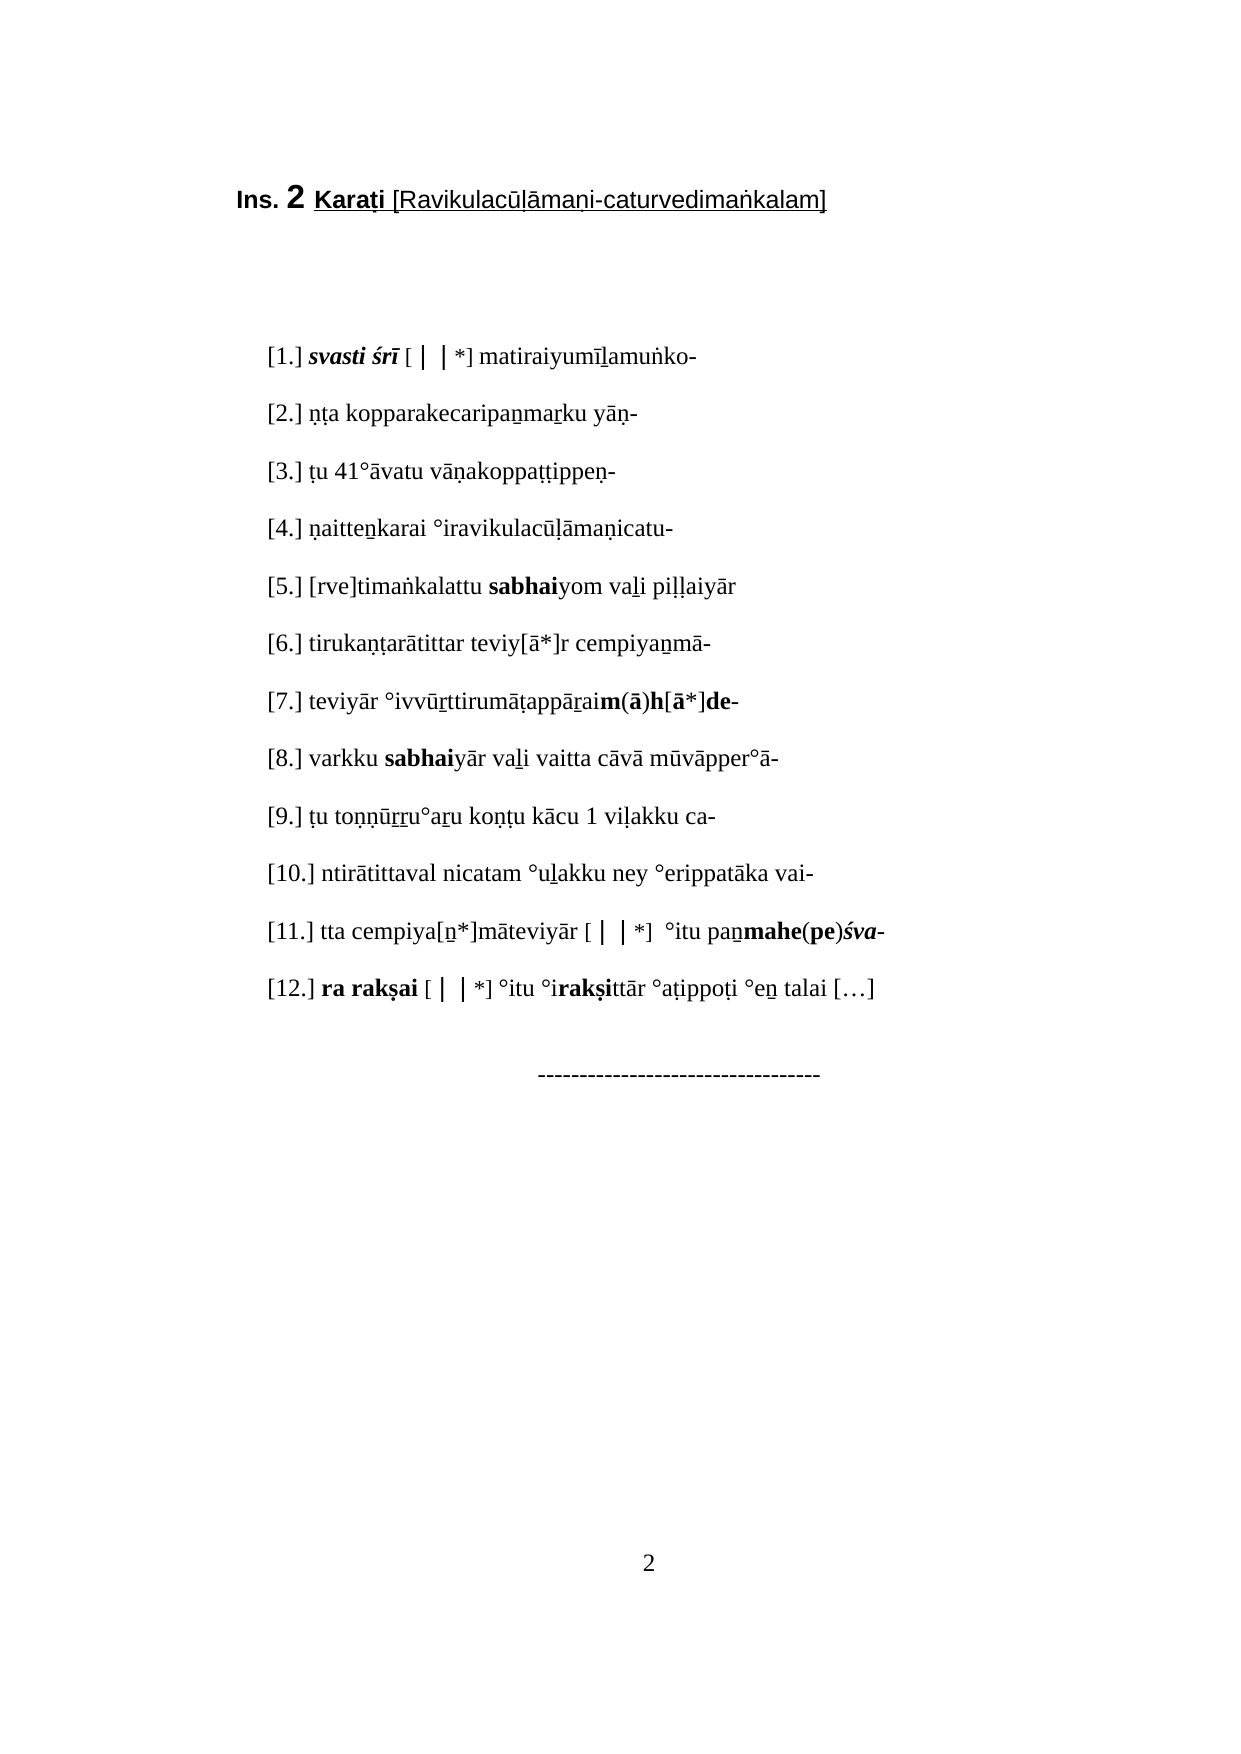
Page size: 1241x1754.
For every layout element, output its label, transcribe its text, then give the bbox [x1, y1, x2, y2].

text [9.] ṭu toṇṇūṟṟu°aṟu koṇṭu kācu 1 viḷakku ca- [267, 801, 1061, 829]
text [3.] ṭu 41°āvatu vāṇakoppaṭṭippeṇ- [267, 456, 1061, 484]
text [10.] ntirātittaval nicatam °uḻakku ney °erippatāka vai- [267, 858, 1061, 887]
text [2.] ṇṭa kopparakecaripaṉmaṟku yāṇ- [267, 398, 1061, 427]
text [5.] [rve]timaṅkalattu sabhaiyom vaḻi piḷḷaiyār [267, 571, 1061, 599]
text [7.] teviyār °ivvūṟttirumāṭappāṟaim(ā)h[ā*]de- [267, 686, 1061, 714]
text [1.] svasti śrī [❘❘*] matiraiyumīḻamuṅko- [267, 341, 1061, 369]
text ---------------------------------- [297, 1059, 1061, 1088]
text [6.] tirukaṇṭarātittar teviy[ā*]r cempiyaṉmā- [267, 628, 1061, 657]
text [11.] tta cempiya[ṉ*]māteviyār [❘❘*] °itu paṉmahe(pe)śva- [267, 916, 1061, 944]
text [4.] ṇaitteṉkarai °iravikulacūḷāmaṇicatu- [267, 513, 1061, 542]
text [8.] varkku sabhaiyār vaḻi vaitta cāvā mūvāpper°ā- [267, 743, 1061, 772]
subtitle Ins. 2 Karaṭi [Ravikulacūḷāmaṇi-caturvedimaṅkalam] [236, 177, 1061, 216]
text [12.] ra rakṣai [❘❘*] °itu °irakṣittār °aṭippoṭi °eṉ talai […] [267, 973, 1061, 1002]
